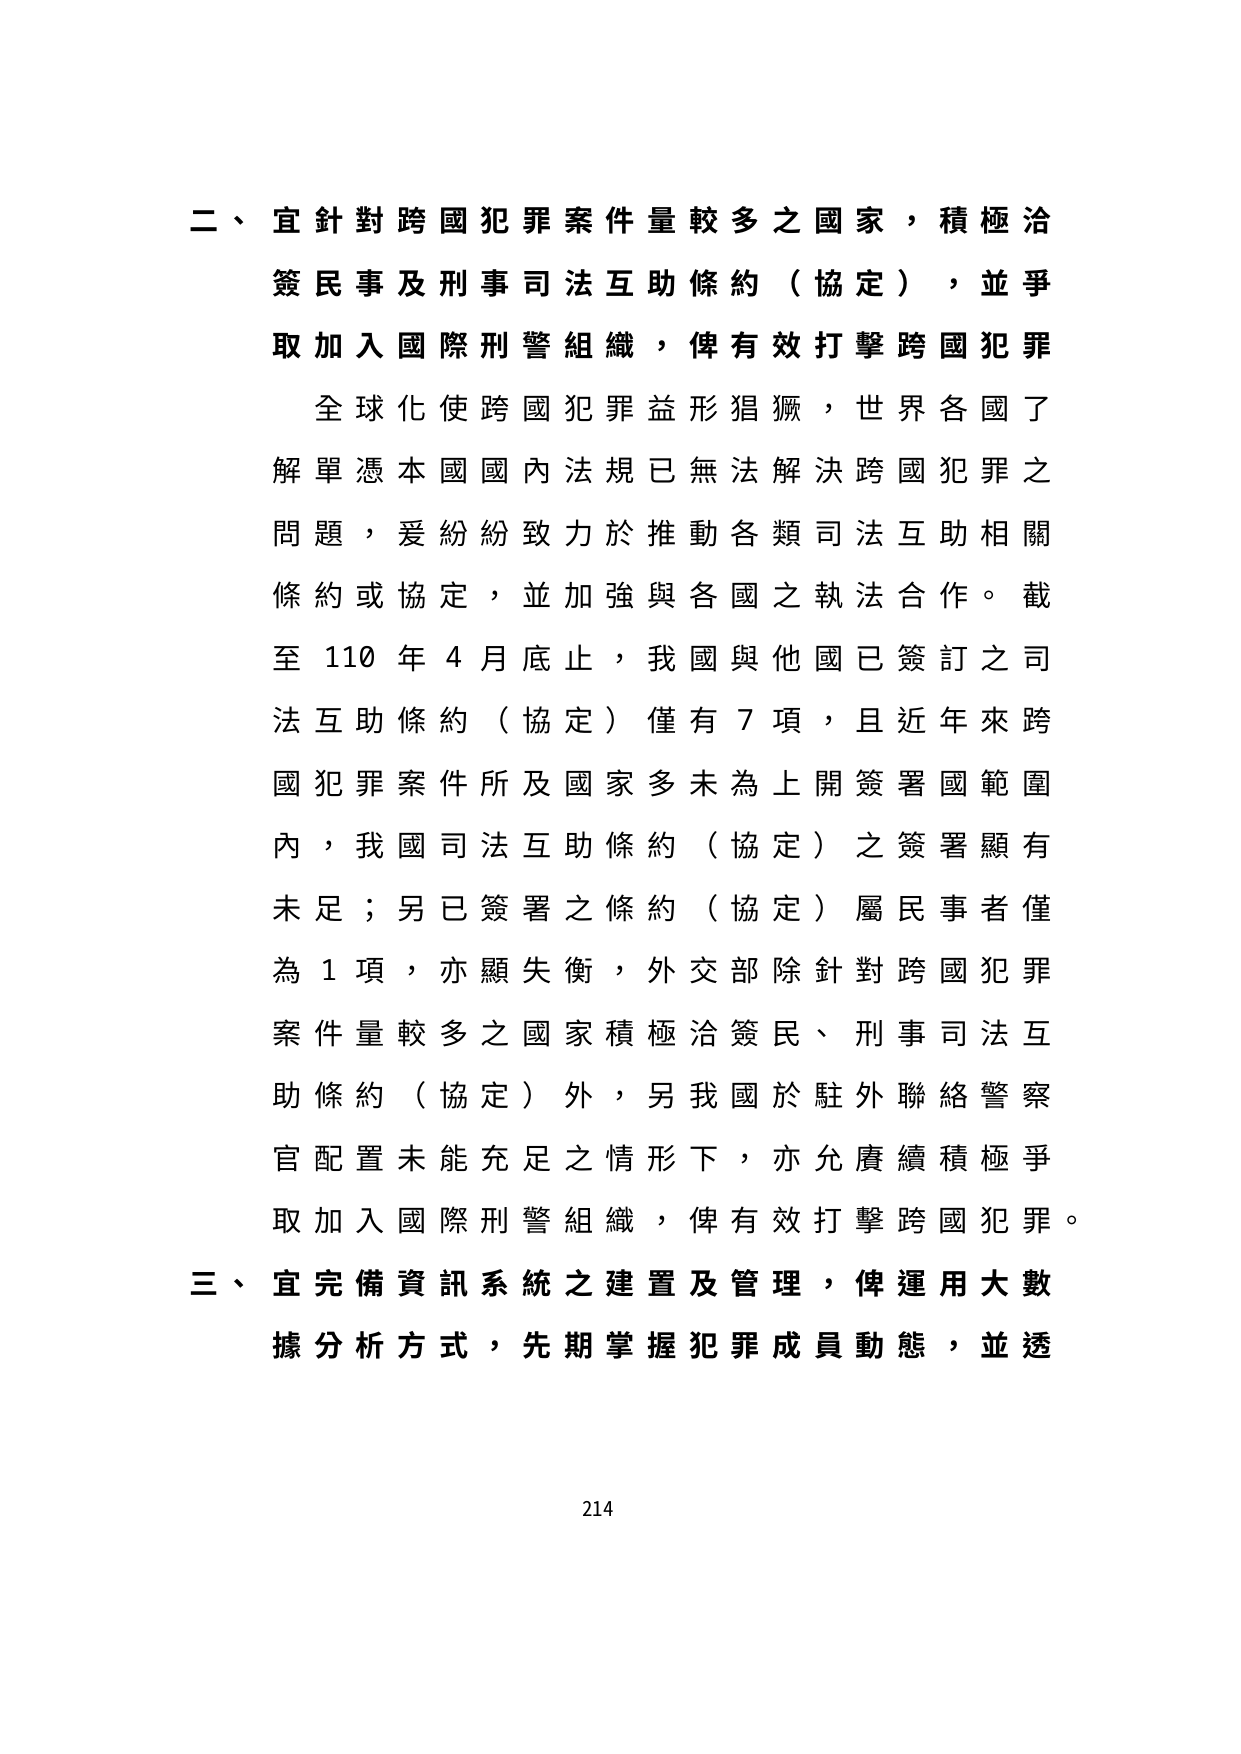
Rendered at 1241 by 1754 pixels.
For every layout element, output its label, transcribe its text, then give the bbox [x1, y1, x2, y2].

text 全球化使跨國犯罪益形猖獗，世界各國了解單憑本國國內法規已無法解決跨國犯罪之問題，爰紛紛致力於推動各類司法互助相關條約或協定，並加強與各國之執法合作。截至110年4月底止，我國與他國已簽訂之司法互助條約（協定）僅有7項，且近年來跨國犯罪案件所及國家多未為上開簽署國範圍內，我國司法互助條約（協定）之簽署顯有未足；另已簽署之條約（協定）屬民事者僅為1項，亦顯失衡，外交部除針對跨國犯罪案件量較多之國家積極洽簽民、刑事司法互助條約（協定）外，另我國於駐外聯絡警察官配置未能充足之情形下，亦允賡續積極爭取加入國際刑警組織，俾有效打擊跨國犯罪。 [242, 365, 1058, 1240]
text 三、宜完備資訊系統之建置及管理，俾運用大數據分析方式，先期掌握犯罪成員動態，並透 [183, 1240, 1058, 1365]
text 二、宜針對跨國犯罪案件量較多之國家，積極洽簽民事及刑事司法互助條約（協定），並爭取加入國際刑警組織，俾有效打擊跨國犯罪 [183, 177, 1058, 365]
